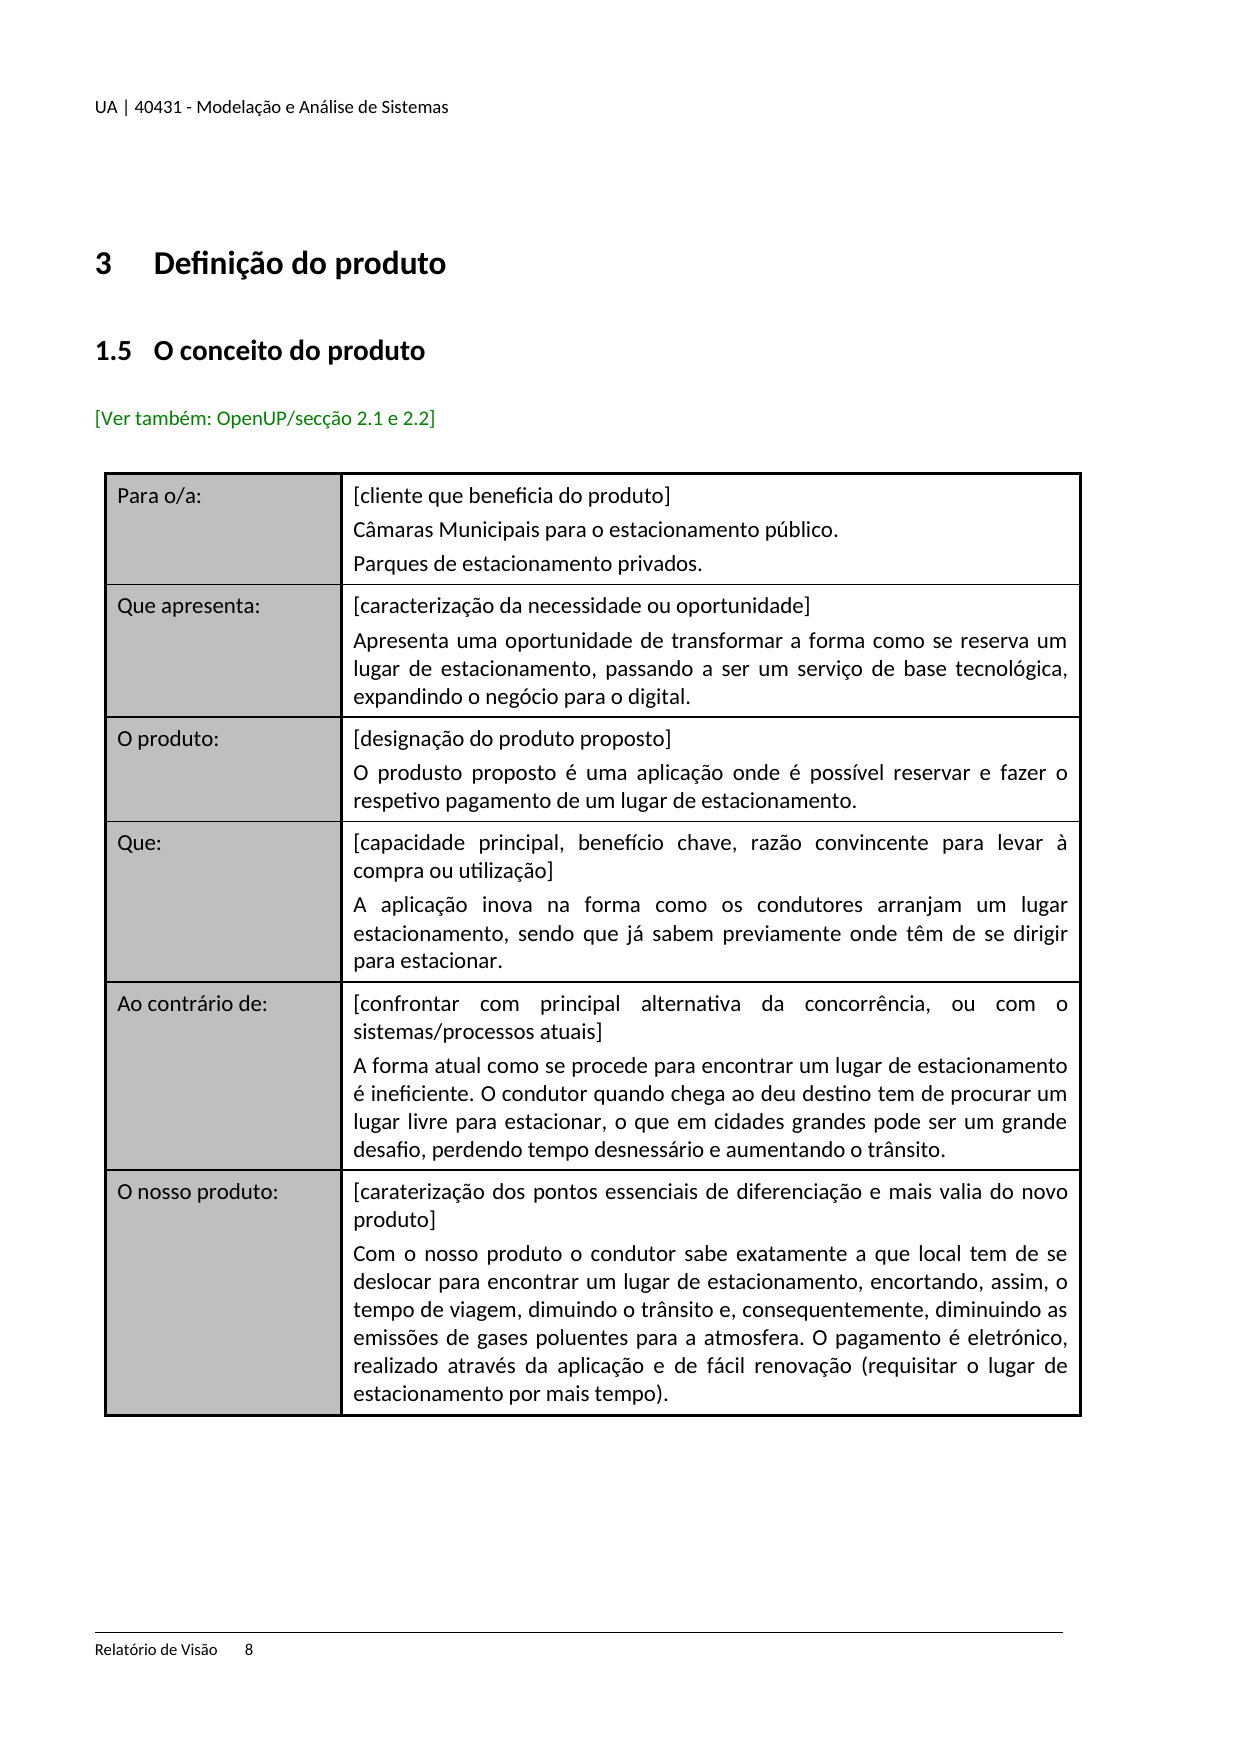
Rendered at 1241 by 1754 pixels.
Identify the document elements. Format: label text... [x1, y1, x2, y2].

subtitle O conceito do produto [94, 332, 1063, 368]
table_cell Ao contrário de: [107, 983, 340, 1169]
table_cell [capacidade principal, benefício chave, razão convincente para levar à compra ou utilização] A aplicação inova na forma como os condutores arranjam um lugar estacionamento, sendo que já sabem previamente onde têm de se dirigir para estacionar. [343, 822, 1079, 981]
table_cell O produto: [107, 718, 340, 821]
table_cell [confrontar com principal alternativa da concorrência, ou com o sistemas/processos atuais] A forma atual como se procede para encontrar um lugar de estacionamento é ineficiente. O condutor quando chega ao deu destino tem de procurar um lugar livre para estacionar, o que em cidades grandes pode ser um grande desafio, perdendo tempo desnessário e aumentando o trânsito. [343, 983, 1079, 1169]
table_cell O nosso produto: [107, 1171, 340, 1414]
text [Ver também: OpenUP/secção 2.1 e 2.2] [94, 406, 1063, 431]
table_cell Que: [107, 822, 340, 981]
table_cell [caracterização da necessidade ou oportunidade] Apresenta uma oportunidade de transformar a forma como se reserva um lugar de estacionamento, passando a ser um serviço de base tecnológica, expandindo o negócio para o digital. [343, 585, 1079, 716]
table_header Para o/a: [107, 475, 340, 584]
table_header [cliente que beneficia do produto] Câmaras Municipais para o estacionamento público. Parques de estacionamento privados. [343, 475, 1079, 584]
table_cell [designação do produto proposto] O produsto proposto é uma aplicação onde é possível reservar e fazer o respetivo pagamento de um lugar de estacionamento. [343, 718, 1079, 821]
table_cell [caraterização dos pontos essenciais de diferenciação e mais valia do novo produto] Com o nosso produto o condutor sabe exatamente a que local tem de se deslocar para encontrar um lugar de estacionamento, encortando, assim, o tempo de viagem, dimuindo o trânsito e, consequentemente, diminuindo as emissões de gases poluentes para a atmosfera. O pagamento é eletrónico, realizado através da aplicação e de fácil renovação (requisitar o lugar de estacionamento por mais tempo). [343, 1171, 1079, 1414]
subtitle Definição do produto [94, 242, 1063, 282]
table_cell Que apresenta: [107, 585, 340, 716]
